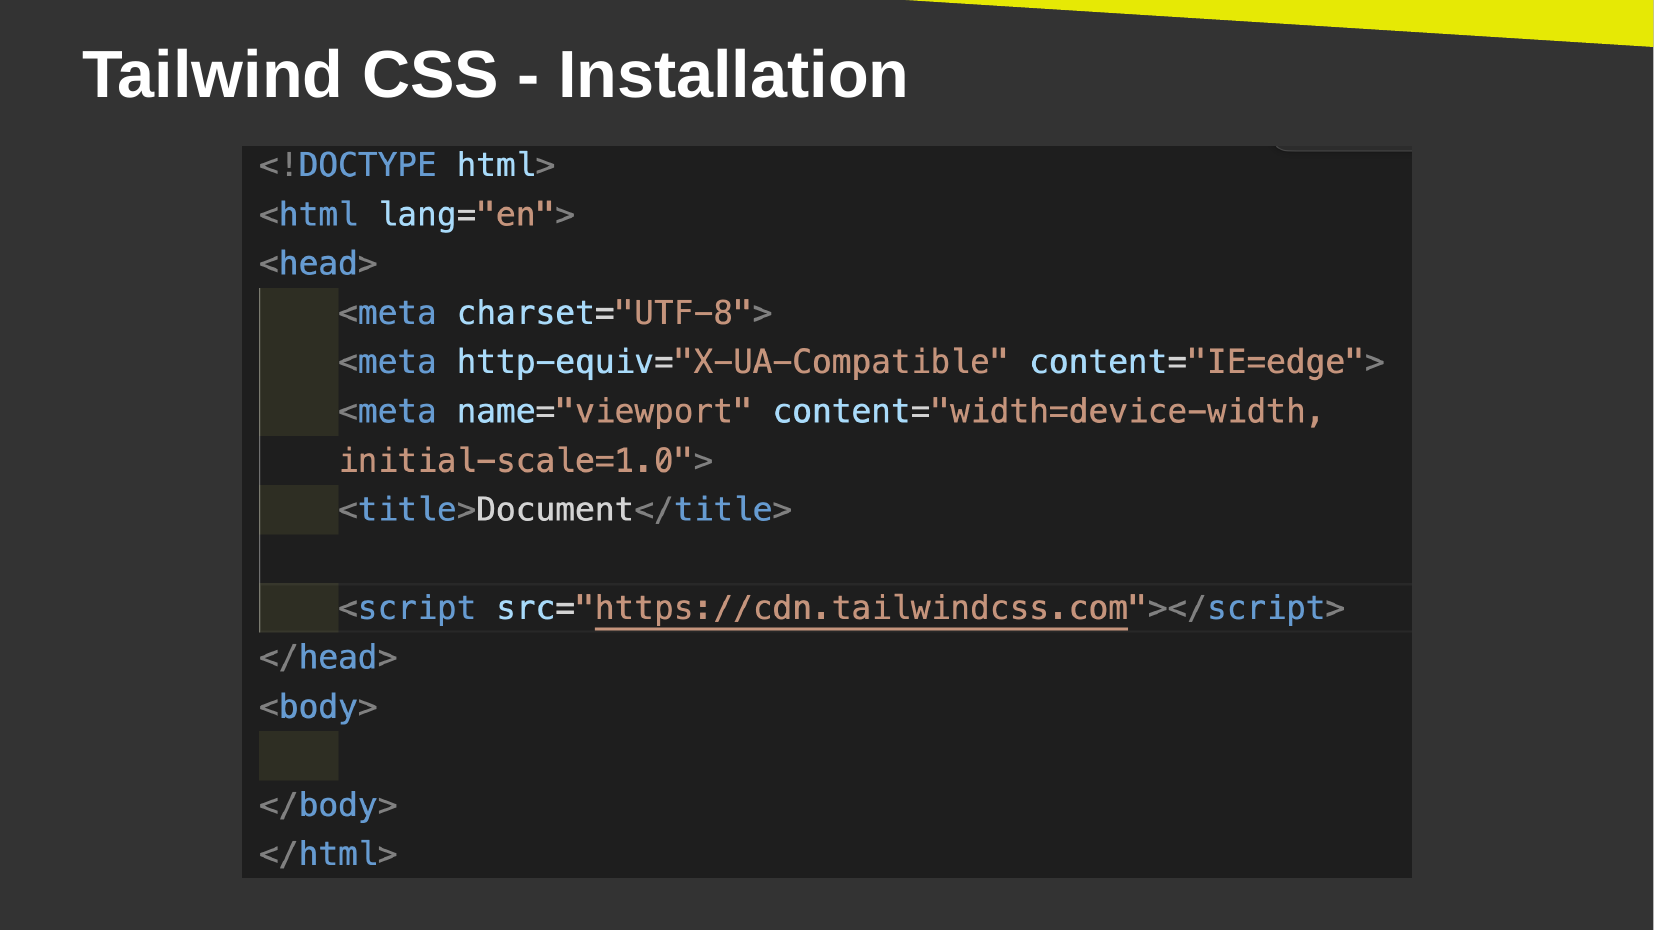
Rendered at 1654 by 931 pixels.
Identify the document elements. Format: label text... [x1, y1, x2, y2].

picture [242, 146, 1412, 878]
title Tailwind CSS - Installation [82, 37, 1571, 114]
text_box [905, 0, 1654, 48]
